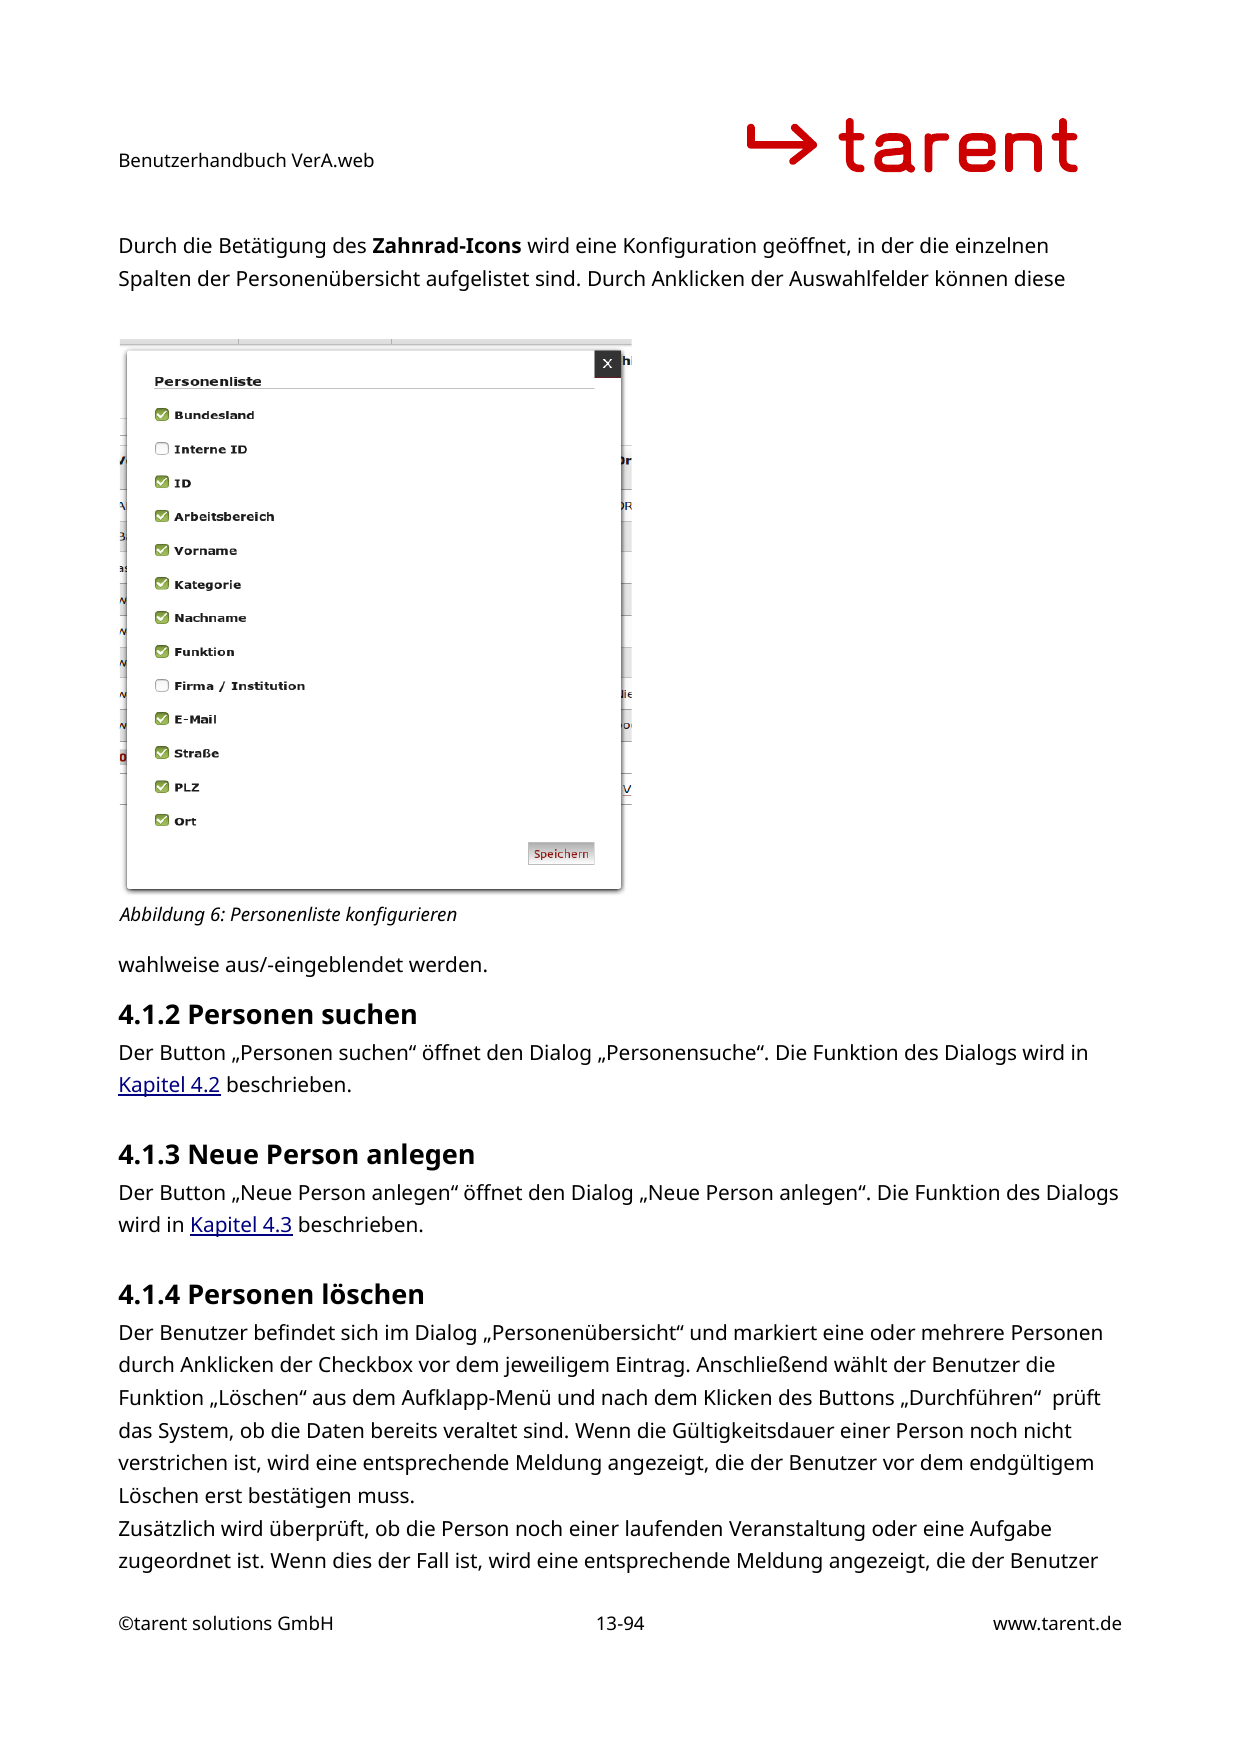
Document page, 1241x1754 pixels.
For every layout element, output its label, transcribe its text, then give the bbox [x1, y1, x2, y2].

text Durch die Betätigung des Zahnrad-Icons wird eine Konfiguration geöffnet, in der die einzelnen Spalten der Personenübersicht aufgelistet sind. Durch Anklicken der Auswahlfelder können diese wahlweise aus/-eingeblendet werden. [118, 232, 1122, 979]
subtitle Neue Person anlegen [118, 1135, 1122, 1172]
text Abbildung 6: Personenliste konfigurieren [120, 898, 632, 927]
subtitle Personen suchen [118, 995, 1122, 1032]
picture [119, 339, 632, 898]
text Der Button „Neue Person anlegen“ öffnet den Dialog „Neue Person anlegen“. Die Funktion des Dialogs wird in Kapitel 4.3 beschrieben. [118, 1178, 1122, 1239]
text Der Benutzer befindet sich im Dialog „Personenübersicht“ und markiert eine oder mehrere Personen durch Anklicken der Checkbox vor dem jeweiligem Eintrag. Anschließend wählt der Benutzer die Funktion „Löschen“ aus dem Aufklapp-Menü und nach dem Klicken des Buttons „Durchführen“ prüft das System, ob die Daten bereits veraltet sind. Wenn die Gültigkeitsdauer einer Person noch nicht verstrichen ist, wird eine entsprechende Meldung angezeigt, die der Benutzer vor dem endgültigem Löschen erst bestätigen muss. [118, 1318, 1122, 1509]
text Zusätzlich wird überprüft, ob die Person noch einer laufenden Veranstaltung oder eine Aufgabe zugeordnet ist. Wenn dies der Fall ist, wird eine entsprechende Meldung angezeigt, die der Benutzer [118, 1514, 1122, 1575]
text Der Button „Personen suchen“ öffnet den Dialog „Personensuche“. Die Funktion des Dialogs wird in Kapitel 4.2 beschrieben. [118, 1038, 1122, 1099]
subtitle Personen löschen [118, 1276, 1122, 1312]
